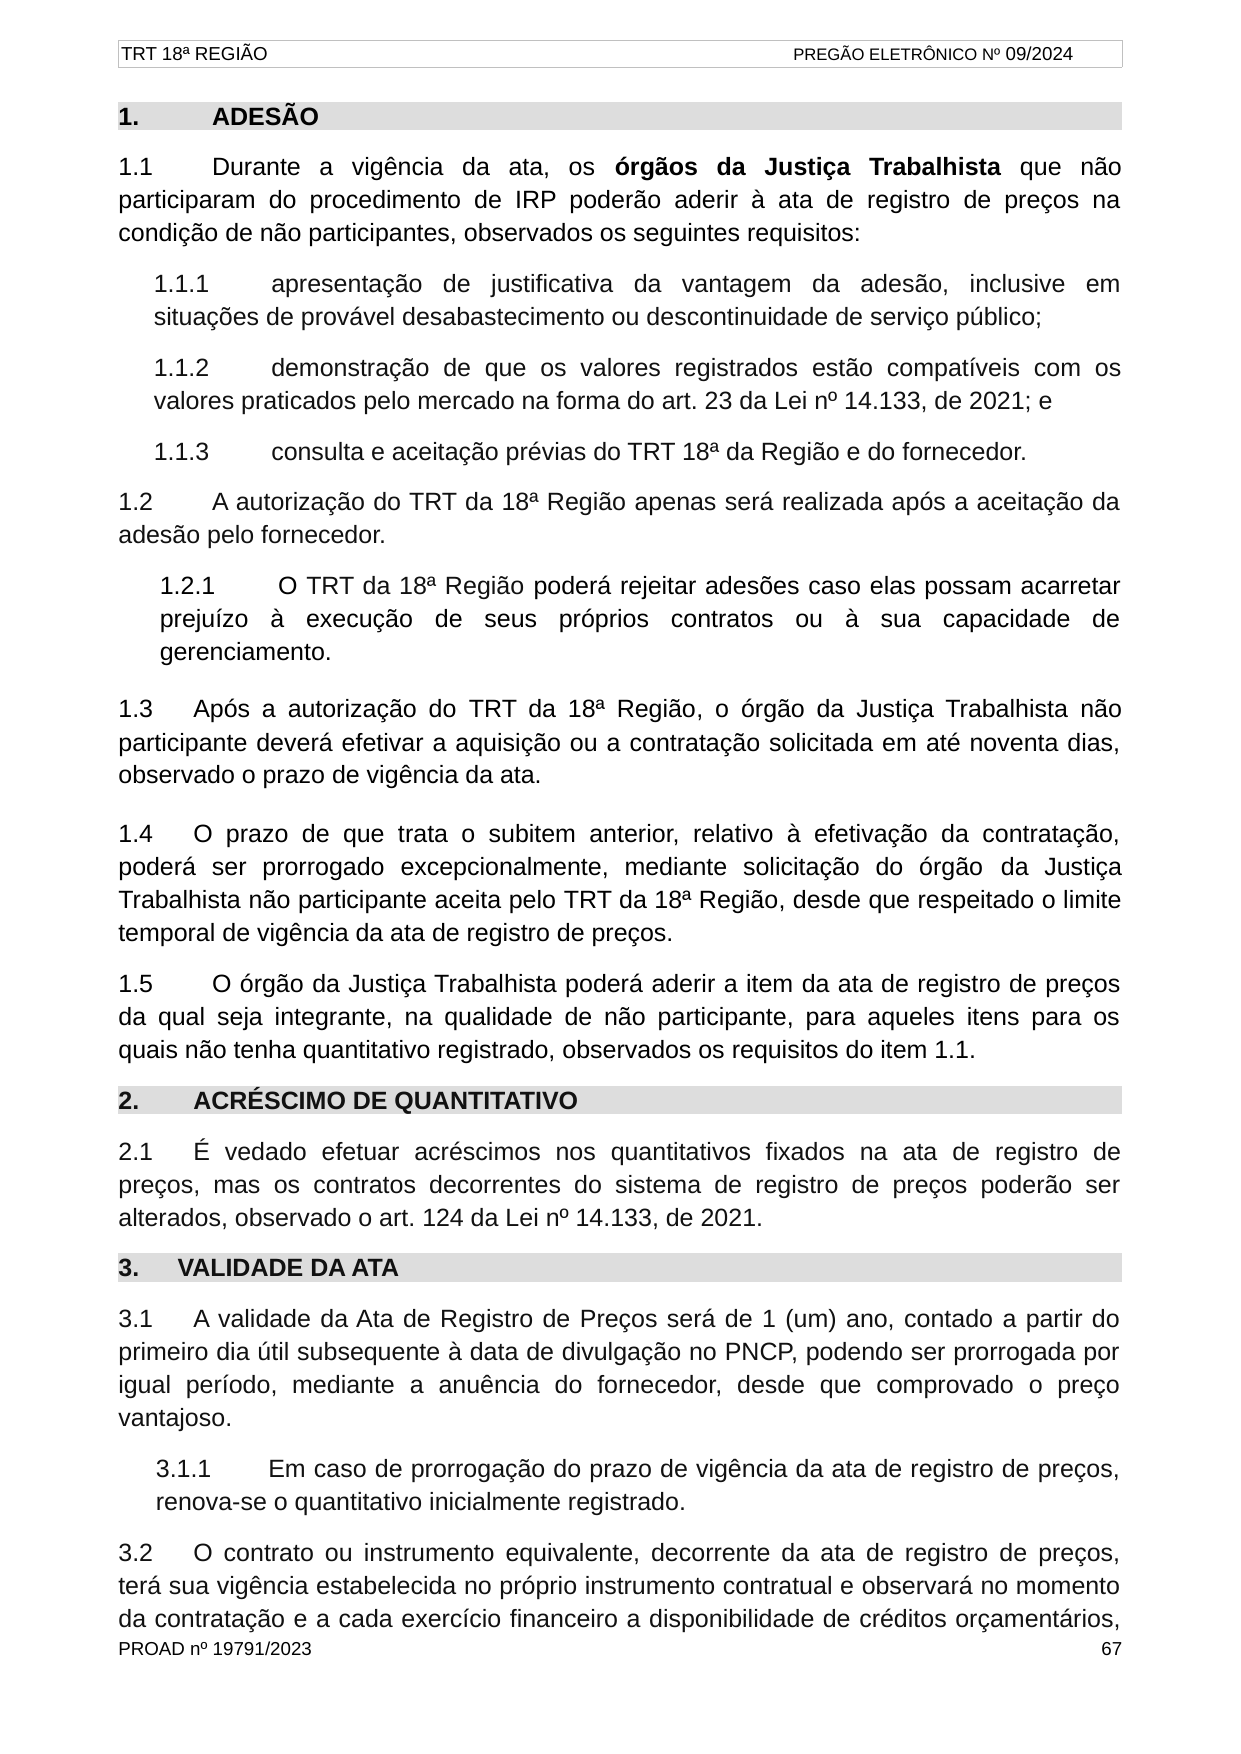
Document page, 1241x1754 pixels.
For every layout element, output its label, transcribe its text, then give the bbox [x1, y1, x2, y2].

list 3.1.1 Em caso de prorrogação do prazo de vigência da ata de registro de preços, renova-se o quantitativo inicialmente registrado. [118, 1454, 1122, 1516]
list 2.1 É vedado efetuar acréscimos nos quantitativos fixados na ata de registro de preços, mas os contratos decorrentes do sistema de registro de preços poderão ser alterados, observado o art. 124 da Lei nº 14.133, de 2021. [118, 1137, 1122, 1231]
text 1.1.2 demonstração de que os valores registrados estão compatíveis com os valores praticados pelo mercado na forma do art. 23 da Lei nº 14.133, de 2021; e [153, 353, 1122, 415]
list 1.2 A autorização do TRT da 18ª Região apenas será realizada após a aceitação da adesão pelo fornecedor. [118, 487, 1122, 549]
list 1.3 Após a autorização do TRT da 18ª Região, o órgão da Justiça Trabalhista não participante deverá efetivar a aquisição ou a contratação solicitada em até noventa dias, observado o prazo de vigência da ata. [118, 694, 1122, 789]
list 3.2 O contrato ou instrumento equivalente, decorrente da ata de registro de preços, terá sua vigência estabelecida no próprio instrumento contratual e observará no momento da contratação e a cada exercício financeiro a disponibilidade de créditos orçamentários, [118, 1538, 1122, 1632]
list 1.4 O prazo de que trata o subitem anterior, relativo à efetivação da contratação, poderá ser prorrogado excepcionalmente, mediante solicitação do órgão da Justiça Trabalhista não participante aceita pelo TRT da 18ª Região, desde que respeitado o limite temporal de vigência da ata de registro de preços. [118, 818, 1122, 946]
text 1.1.3 consulta e aceitação prévias do TRT 18ª da Região e do fornecedor. [153, 437, 1122, 465]
text 1.1 Durante a vigência da ata, os órgãos da Justiça Trabalhista que não participaram do procedimento de IRP poderão aderir à ata de registro de preços na condição de não participantes, observados os seguintes requisitos: [118, 152, 1122, 247]
text 1.1.1 apresentação de justificativa da vantagem da adesão, inclusive em situações de provável desabastecimento ou descontinuidade de serviço público; [153, 269, 1122, 331]
text 1. ADESÃO [118, 102, 1122, 130]
list 1.2.1 O TRT da 18ª Região poderá rejeitar adesões caso elas possam acarretar prejuízo à execução de seus próprios contratos ou à sua capacidade de gerenciamento. [159, 571, 1122, 666]
list 3. VALIDADE DA ATA [118, 1253, 1122, 1282]
list 1.5 O órgão da Justiça Trabalhista poderá aderir a item da ata de registro de preços da qual seja integrante, na qualidade de não participante, para aqueles itens para os quais não tenha quantitativo registrado, observados os requisitos do item 1.1. [118, 969, 1122, 1064]
list 3.1 A validade da Ata de Registro de Preços será de 1 (um) ano, contado a partir do primeiro dia útil subsequente à data de divulgação no PNCP, podendo ser prorrogada por igual período, mediante a anuência do fornecedor, desde que comprovado o preço vantajoso. [118, 1304, 1122, 1432]
text 2. ACRÉSCIMO DE QUANTITATIVO [118, 1086, 1122, 1114]
